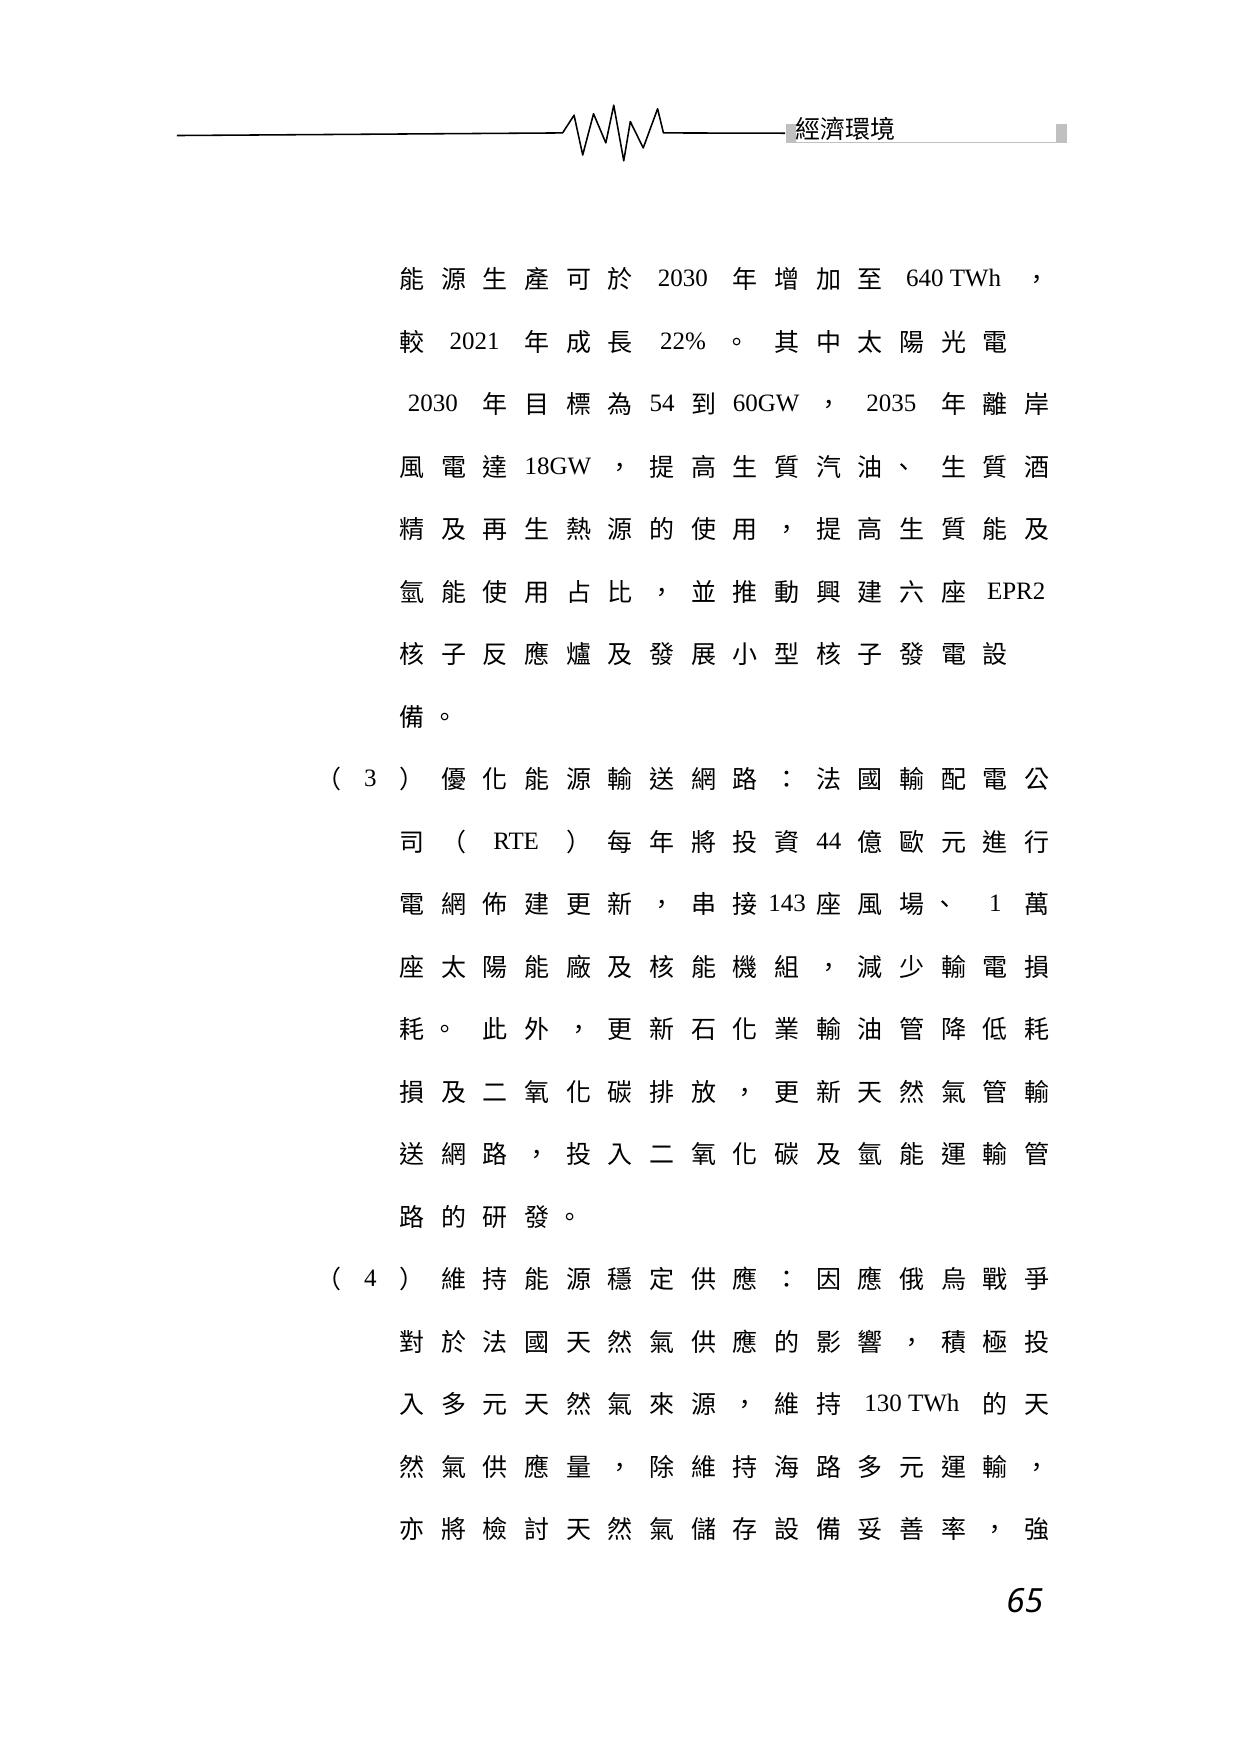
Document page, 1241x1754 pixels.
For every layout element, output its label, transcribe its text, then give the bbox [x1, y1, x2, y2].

text （3）優化能源輸送網路：法國輸配電公司（RTE）每年將投資44億歐元進行電網佈建更新，串接143座風場、1萬座太陽能廠及核能機組，減少輸電損耗。此外，更新石化業輸油管降低耗損及二氧化碳排放，更新天然氣管輸送網路，投入二氧化碳及氫能運輸管路的研發。 [306, 736, 1058, 1236]
text （4）維持能源穩定供應：因應俄烏戰爭對於法國天然氣供應的影響，積極投入多元天然氣來源，維持130 TWh的天然氣供應量，除維持海路多元運輸，亦將檢討天然氣儲存設備妥善率，強 [306, 1236, 1058, 1549]
text 能源生產可於2030年增加至640 TWh，較2021年成長22%。其中太陽光電2030年目標為54到60GW，2035年離岸風電達18GW，提高生質汽油、生質酒精及再生熱源的使用，提高生質能及氫能使用占比，並推動興建六座EPR2核子反應爐及發展小型核子發電設備。 [306, 236, 1058, 736]
